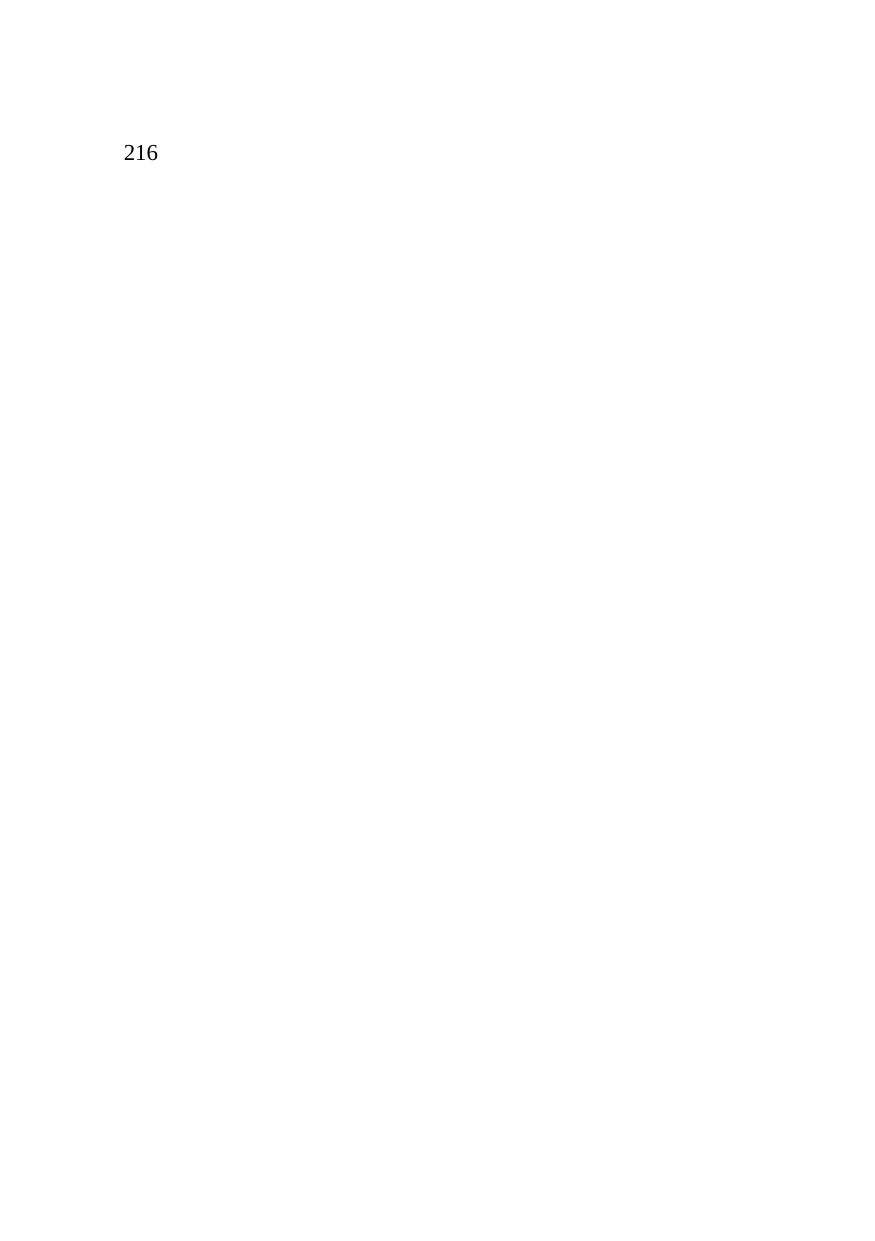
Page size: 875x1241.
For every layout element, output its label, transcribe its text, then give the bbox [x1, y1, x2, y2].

text 216 [123, 139, 791, 165]
